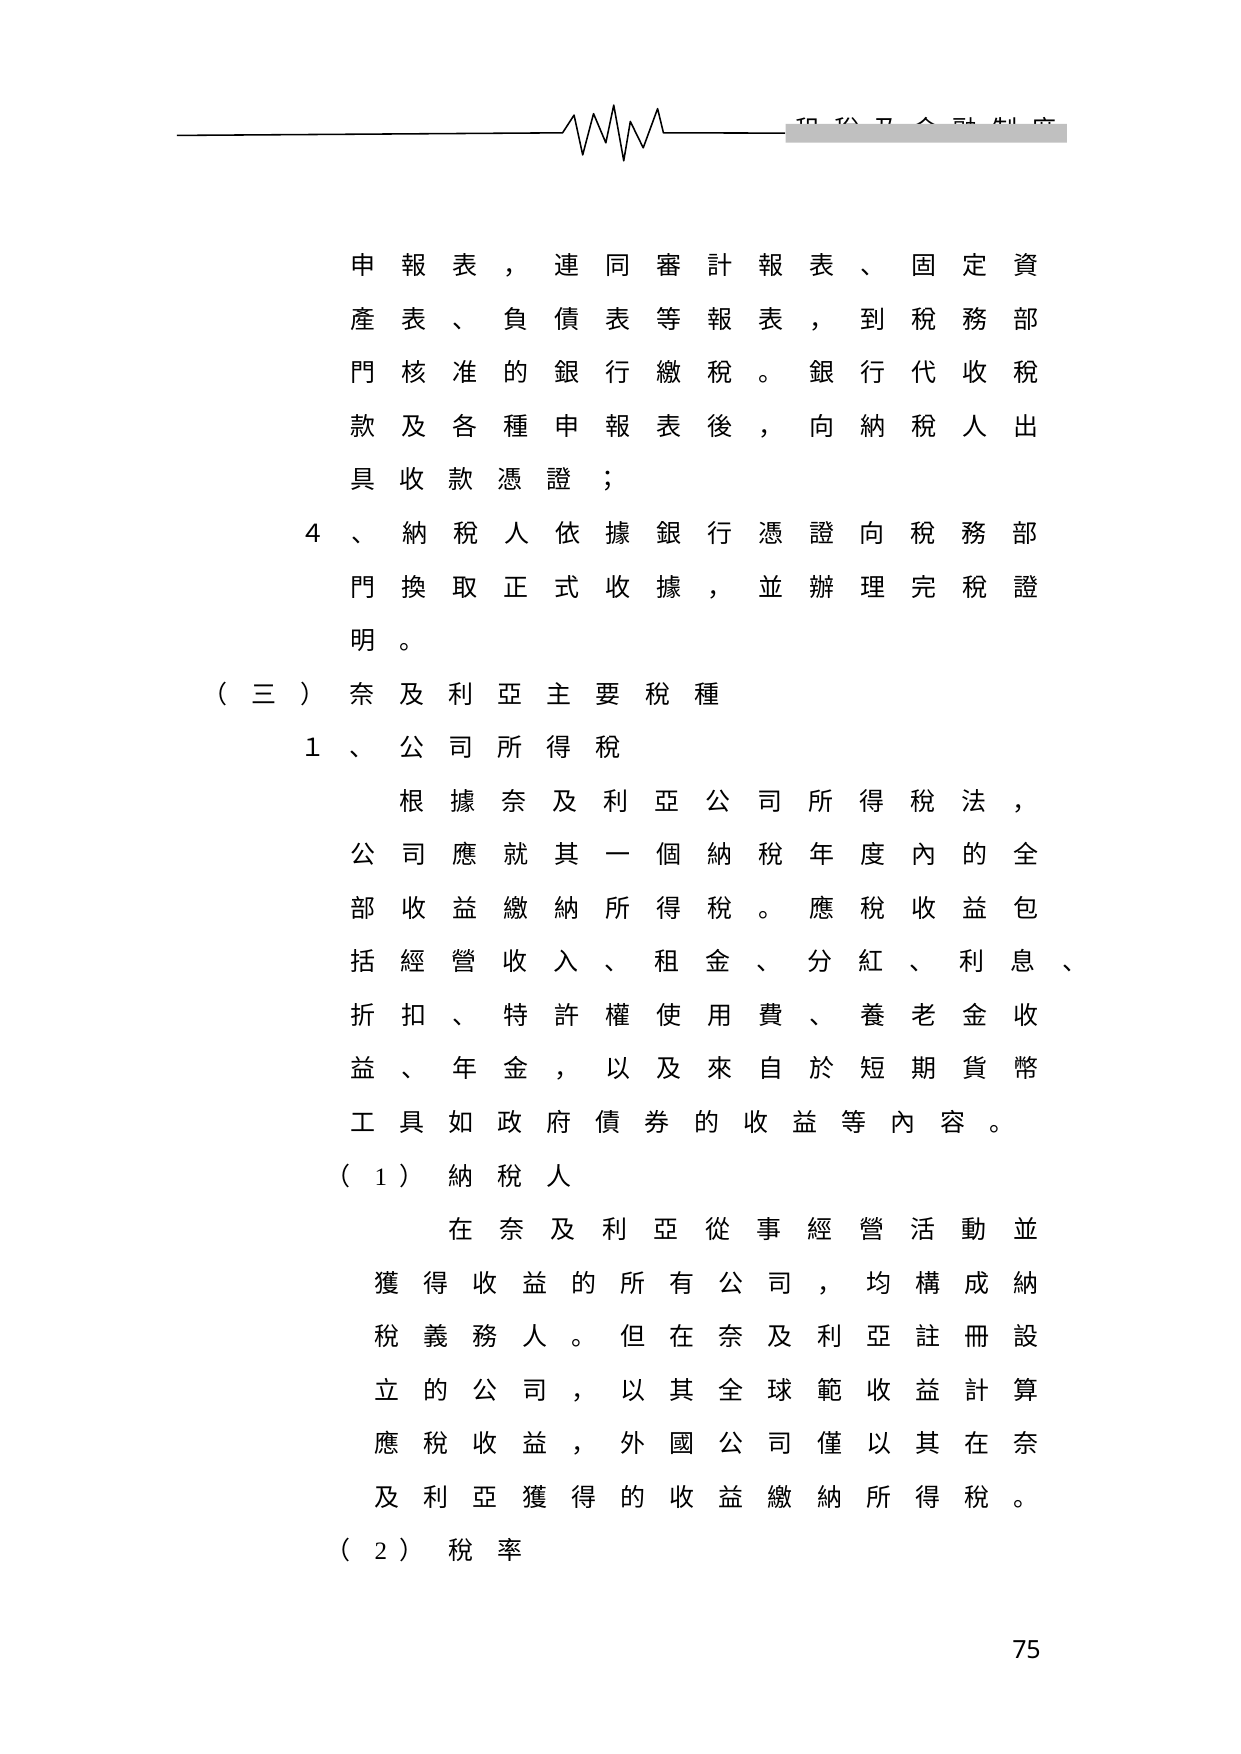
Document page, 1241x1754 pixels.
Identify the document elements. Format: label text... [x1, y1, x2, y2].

text 在奈及利亞從事經營活動並獲得收益的所有公司，均構成納稅義務人。但在奈及利亞註冊設立的公司，以其全球範收益計算應稅收益，外國公司僅以其在奈及利亞獲得的收益繳納所得稅。 [362, 1201, 1063, 1522]
text 根據奈及利亞公司所得稅法，公司應就其一個納稅年度內的全部收益繳納所得稅。應稅收益包括經營收入、租金、分紅、利息、折扣、特許權使用費、養老金收益、年金，以及來自於短期貨幣工具如政府債券的收益等內容。 [325, 773, 1063, 1147]
text （三）奈及利亞主要稅種 [202, 666, 1063, 719]
text （2）稅率 [301, 1522, 1063, 1576]
text （1）納稅人 [301, 1147, 1063, 1201]
text 申報表，連同審計報表、固定資產表、負債表等報表，到稅務部門核准的銀行繳稅。銀行代收稅款及各種申報表後，向納稅人出具收款憑證； [276, 237, 1063, 505]
text １、公司所得稅 [276, 719, 1063, 773]
text ４、納稅人依據銀行憑證向稅務部門換取正式收據，並辦理完稅證明。 [276, 505, 1063, 666]
